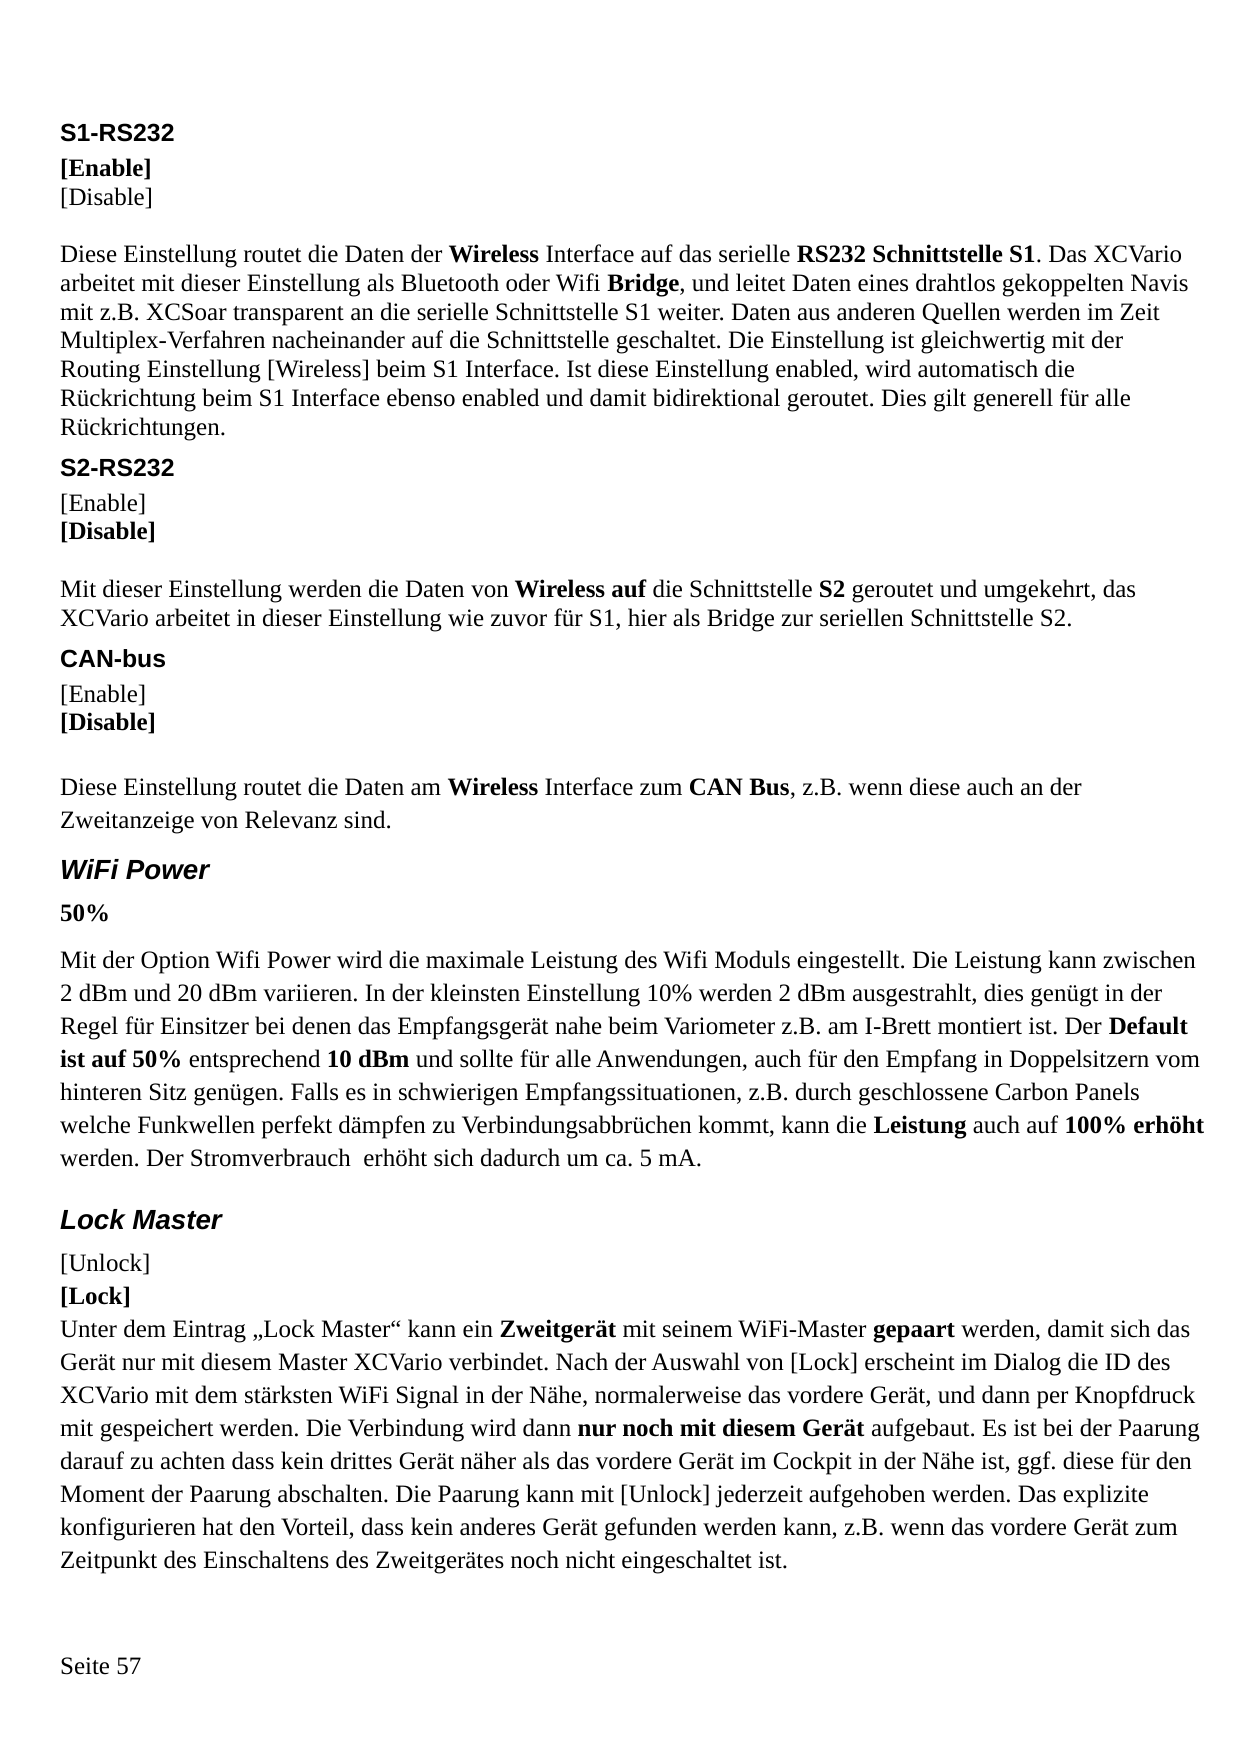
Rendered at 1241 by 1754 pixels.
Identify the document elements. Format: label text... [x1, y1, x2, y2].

subtitle Lock Master [60, 1203, 1207, 1235]
text Diese Einstellung routet die Daten der Wireless Interface auf das serielle RS232 Schnittstelle S1. Das XCVario arbeitet mit dieser Einstellung als Bluetooth oder Wifi Bridge, und leitet Daten eines drahtlos gekoppelten Navis mit z.B. XCSoar transparent an die serielle Schnittstelle S1 weiter. Daten aus anderen Quellen werden im Zeit Multiplex-Verfahren nacheinander auf die Schnittstelle geschaltet. Die Einstellung ist gleichwertig mit der Routing Einstellung [Wireless] beim S1 Interface. Ist diese Einstellung enabled, wird automatisch die Rückrichtung beim S1 Interface ebenso enabled und damit bidirektional geroutet. Dies gilt generell für alle Rückrichtungen. [60, 239, 1207, 440]
text [Disable] [60, 182, 1207, 210]
subtitle S2-RS232 [60, 453, 1207, 481]
text [Lock] [60, 1281, 1207, 1309]
text 50% [60, 898, 1207, 926]
text [Disable] [60, 516, 1207, 545]
text [Disable] [60, 707, 1207, 736]
text Mit der Option Wifi Power wird die maximale Leistung des Wifi Moduls eingestellt. Die Leistung kann zwischen 2 dBm und 20 dBm variieren. In der kleinsten Einstellung 10% werden 2 dBm ausgestrahlt, dies genügt in der Regel für Einsitzer bei denen das Empfangsgerät nahe beim Variometer z.B. am I-Brett montiert ist. Der Default ist auf 50% entsprechend 10 dBm und sollte für alle Anwendungen, auch für den Empfang in Doppelsitzern vom hinteren Sitz genügen. Falls es in schwierigen Empfangssituationen, z.B. durch geschlossene Carbon Panels welche Funkwellen perfekt dämpfen zu Verbindungsabbrüchen kommt, kann die Leistung auch auf 100% erhöht werden. Der Stromverbrauch erhöht sich dadurch um ca. 5 mA. [60, 945, 1207, 1172]
text [Unlock] [60, 1248, 1207, 1277]
subtitle S1-RS232 [60, 118, 1207, 147]
text Diese Einstellung routet die Daten am Wireless Interface zum CAN Bus, z.B. wenn diese auch an der Zweitanzeige von Relevanz sind. [60, 772, 1207, 834]
subtitle CAN-bus [60, 644, 1207, 672]
text Unter dem Eintrag „Lock Master“ kann ein Zweitgerät mit seinem WiFi-Master gepaart werden, damit sich das Gerät nur mit diesem Master XCVario verbindet. Nach der Auswahl von [Lock] erscheint im Dialog die ID des XCVario mit dem stärksten WiFi Signal in der Nähe, normalerweise das vordere Gerät, und dann per Knopfdruck mit gespeichert werden. Die Verbindung wird dann nur noch mit diesem Gerät aufgebaut. Es ist bei der Paarung darauf zu achten dass kein drittes Gerät näher als das vordere Gerät im Cockpit in der Nähe ist, ggf. diese für den Moment der Paarung abschalten. Die Paarung kann mit [Unlock] jederzeit aufgehoben werden. Das explizite konfigurieren hat den Vorteil, dass kein anderes Gerät gefunden werden kann, z.B. wenn das vordere Gerät zum Zeitpunkt des Einschaltens des Zweitgerätes noch nicht eingeschaltet ist. [60, 1314, 1207, 1574]
text Mit dieser Einstellung werden die Daten von Wireless auf die Schnittstelle S2 geroutet und umgekehrt, das XCVario arbeitet in dieser Einstellung wie zuvor für S1, hier als Bridge zur seriellen Schnittstelle S2. [60, 574, 1207, 631]
subtitle WiFi Power [60, 853, 1207, 885]
text [Enable] [60, 153, 1207, 182]
text [Enable] [60, 488, 1207, 516]
text [Enable] [60, 679, 1207, 707]
